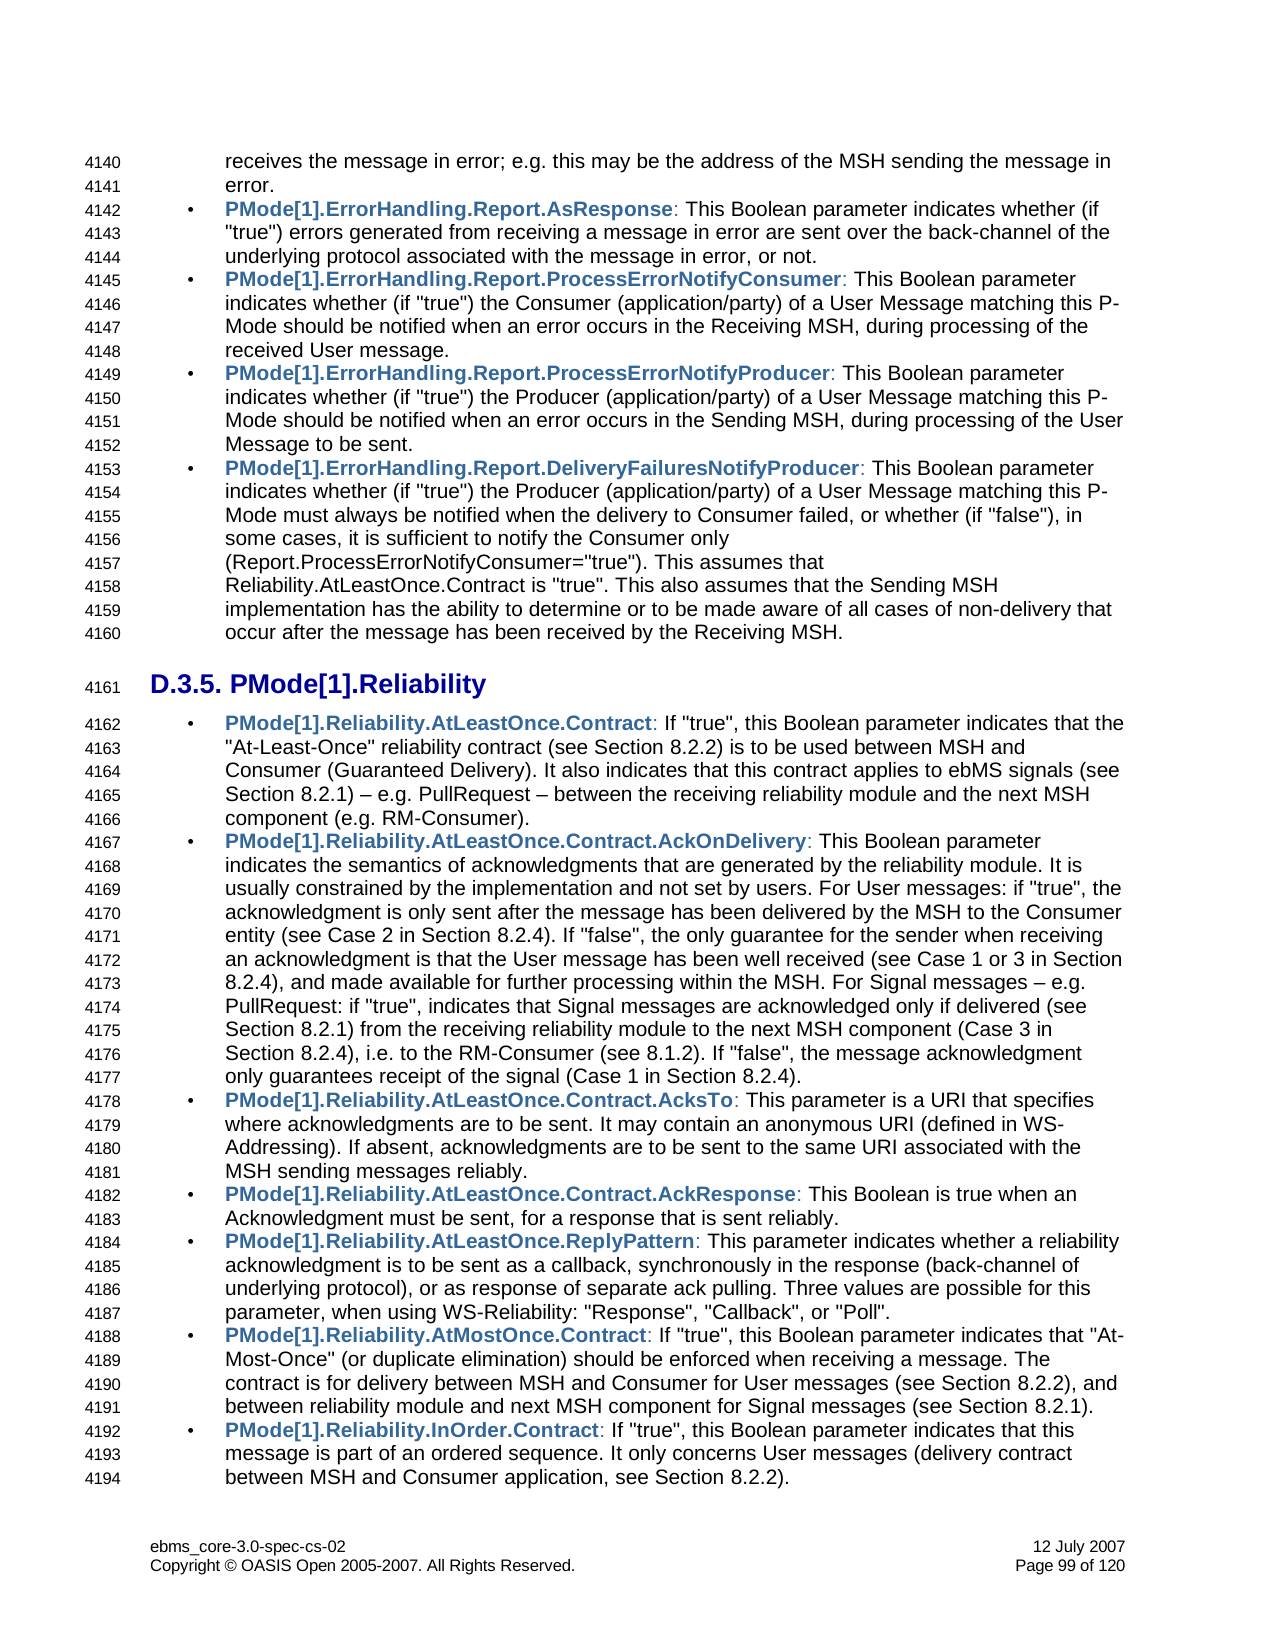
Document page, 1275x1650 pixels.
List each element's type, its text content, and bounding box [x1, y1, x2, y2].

list PMode[1].Reliability.AtLeastOnce.Contract.AckResponse: This Boolean is true when an Acknowledgment must be sent, for a response that is sent reliably. [187, 1183, 1125, 1230]
list PMode[1].ErrorHandling.Report.ProcessErrorNotifyProducer: This Boolean parameter indicates whether (if "true") the Producer (application/party) of a User Message matching this P-Mode should be notified when an error occurs in the Sending MSH, during processing of the User Message to be sent. [187, 362, 1125, 456]
list PMode[1].Reliability.AtLeastOnce.Contract.AcksTo: This parameter is a URI that specifies where acknowledgments are to be sent. It may contain an anonymous URI (defined in WS-Addressing). If absent, acknowledgments are to be sent to the same URI associated with the MSH sending messages reliably. [187, 1088, 1125, 1183]
list PMode[1].Reliability.AtMostOnce.Contract: If "true", this Boolean parameter indicates that "At-Most-Once" (or duplicate elimination) should be enforced when receiving a message. The contract is for delivery between MSH and Consumer for User messages (see Section 8.2.2), and between reliability module and next MSH component for Signal messages (see Section 8.2.1). [187, 1324, 1125, 1418]
list PMode[1].ErrorHandling.Report.ProcessErrorNotifyConsumer: This Boolean parameter indicates whether (if "true") the Consumer (application/party) of a User Message matching this P-Mode should be notified when an error occurs in the Receiving MSH, during processing of the received User message. [187, 268, 1125, 362]
list PMode[1].Reliability.AtLeastOnce.Contract.AckOnDelivery: This Boolean parameter indicates the semantics of acknowledgments that are generated by the reliability module. It is usually constrained by the implementation and not set by users. For User messages: if "true", the acknowledgment is only sent after the message has been delivered by the MSH to the Consumer entity (see Case 2 in Section 8.2.4). If "false", the only guarantee for the sender when receiving an acknowledgment is that the User message has been well received (see Case 1 or 3 in Section 8.2.4), and made available for further processing within the MSH. For Signal messages – e.g. PullRequest: if "true", indicates that Signal messages are acknowledged only if delivered (see Section 8.2.1) from the receiving reliability module to the next MSH component (Case 3 in Section 8.2.4), i.e. to the RM-Consumer (see 8.1.2). If "false", the message acknowledgment only guarantees receipt of the signal (Case 1 in Section 8.2.4). [187, 829, 1125, 1088]
list PMode[1].ErrorHandling.Report.DeliveryFailuresNotifyProducer: This Boolean parameter indicates whether (if "true") the Producer (application/party) of a User Message matching this P-Mode must always be notified when the delivery to Consumer failed, or whether (if "false"), in some cases, it is sufficient to notify the Consumer only (Report.ProcessErrorNotifyConsumer="true"). This assumes that Reliability.AtLeastOnce.Contract is "true". This also assumes that the Sending MSH implementation has the ability to determine or to be made aware of all cases of non-delivery that occur after the message has been received by the Receiving MSH. [187, 456, 1125, 644]
list PMode[1].Reliability.AtLeastOnce.Contract: If "true", this Boolean parameter indicates that the "At-Least-Once" reliability contract (see Section 8.2.2) is to be used between MSH and Consumer (Guaranteed Delivery). It also indicates that this contract applies to ebMS signals (see Section 8.2.1) – e.g. PullRequest – between the receiving reliability module and the next MSH component (e.g. RM-Consumer). [187, 712, 1125, 829]
list PMode[1].Reliability.AtLeastOnce.ReplyPattern: This parameter indicates whether a reliability acknowledgment is to be sent as a callback, synchronously in the response (back-channel of underlying protocol), or as response of separate ack pulling. Three values are possible for this parameter, when using WS-Reliability: "Response", "Callback", or "Poll". [187, 1230, 1125, 1324]
subtitle PMode[1].Reliability [150, 669, 1125, 699]
list receives the message in error; e.g. this may be the address of the MSH sending the message in error. [187, 150, 1125, 197]
list PMode[1].ErrorHandling.Report.AsResponse: This Boolean parameter indicates whether (if "true") errors generated from receiving a message in error are sent over the back-channel of the underlying protocol associated with the message in error, or not. [187, 197, 1125, 268]
list PMode[1].Reliability.InOrder.Contract: If "true", this Boolean parameter indicates that this message is part of an ordered sequence. It only concerns User messages (delivery contract between MSH and Consumer application, see Section 8.2.2). [187, 1418, 1125, 1489]
